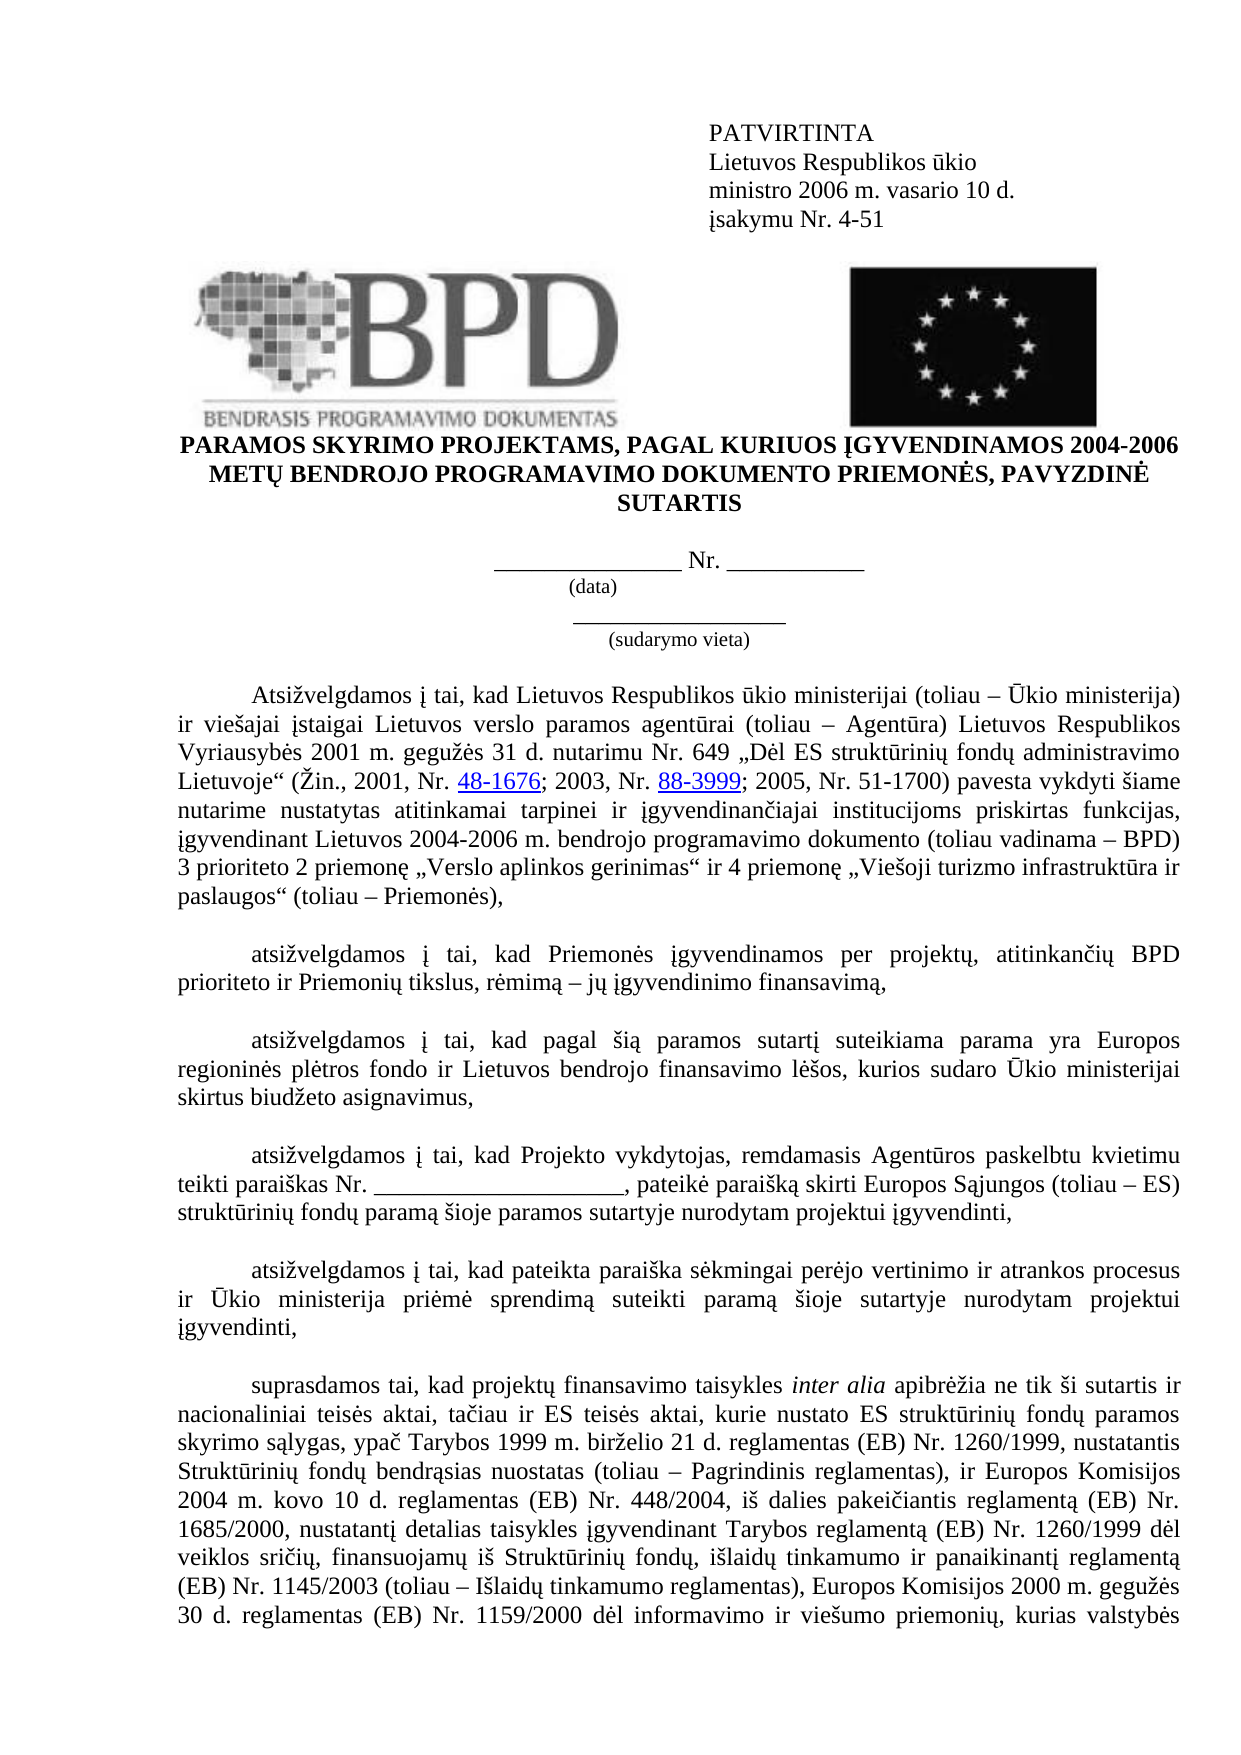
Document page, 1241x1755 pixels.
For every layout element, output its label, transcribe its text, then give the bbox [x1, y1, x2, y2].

text atsižvelgdamos į tai, kad pagal šią paramos sutartį suteikiama parama yra Europos regioninės plėtros fondo ir Lietuvos bendrojo finansavimo lėšos, kurios sudaro Ūkio ministerijai skirtus biudžeto asignavimus, [177, 1025, 1181, 1111]
text PARAMOS SKYRIMO PROJEKTAMS, PAGAL KURIUOS ĮGYVENDINAMOS 2004-2006 METŲ BENDROJO PROGRAMAVIMO DOKUMENTO PRIEMONĖS, PAVYZDINĖ SUTARTIS [177, 431, 1181, 517]
text Atsižvelgdamos į tai, kad Lietuvos Respublikos ūkio ministerijai (toliau – Ūkio ministerija) ir viešajai įstaigai Lietuvos verslo paramos agentūrai (toliau – Agentūra) Lietuvos Respublikos Vyriausybės 2001 m. gegužės 31 d. nutarimu Nr. 649 „Dėl ES struktūrinių fondų administravimo Lietuvoje“ (Žin., 2001, Nr. 48-1676; 2003, Nr. 88-3999; 2005, Nr. 51-1700) pavesta vykdyti šiame nutarime nustatytas atitinkamai tarpinei ir įgyvendinančiajai institucijoms priskirtas funkcijas, įgyvendinant Lietuvos 2004-2006 m. bendrojo programavimo dokumento (toliau vadinama – BPD) 3 prioriteto 2 priemonę „Verslo aplinkos gerinimas“ ir 4 priemonę „Viešoji turizmo infrastruktūra ir paslaugos“ (toliau – Priemonės), [177, 680, 1181, 910]
text (data) [177, 574, 1181, 598]
text ministro 2006 m. vasario 10 d. [177, 176, 1181, 204]
text įsakymu Nr. 4-51 [177, 204, 1181, 233]
text atsižvelgdamos į tai, kad Projekto vykdytojas, remdamasis Agentūros paskelbtu kvietimu teikti paraiškas Nr. ____________________, pateikė paraišką skirti Europos Sąjungos (toliau – ES) struktūrinių fondų paramą šioje paramos sutartyje nurodytam projektui įgyvendinti, [177, 1140, 1181, 1226]
text atsižvelgdamos į tai, kad pateikta paraiška sėkmingai perėjo vertinimo ir atrankos procesus ir Ūkio ministerija priėmė sprendimą suteikti paramą šioje sutartyje nurodytam projektui įgyvendinti, [177, 1255, 1181, 1341]
text _______________ Nr. ___________ [177, 546, 1181, 574]
text atsižvelgdamos į tai, kad Priemonės įgyvendinamos per projektų, atitinkančių BPD prioriteto ir Priemonių tikslus, rėmimą – jų įgyvendinimo finansavimą, [177, 939, 1181, 996]
text PATVIRTINTA [709, 118, 1181, 147]
text Lietuvos Respublikos ūkio [177, 147, 1181, 176]
text (sudarymo vieta) [177, 627, 1181, 651]
text _________________ [177, 598, 1181, 627]
text suprasdamos tai, kad projektų finansavimo taisykles inter alia apibrėžia ne tik ši sutartis ir nacionaliniai teisės aktai, tačiau ir ES teisės aktai, kurie nustato ES struktūrinių fondų paramos skyrimo sąlygas, ypač Tarybos 1999 m. birželio 21 d. reglamentas (EB) Nr. 1260/1999, nustatantis Struktūrinių fondų bendrąsias nuostatas (toliau – Pagrindinis reglamentas), ir Europos Komisijos 2004 m. kovo 10 d. reglamentas (EB) Nr. 448/2004, iš dalies pakeičiantis reglamentą (EB) Nr. 1685/2000, nustatantį detalias taisykles įgyvendinant Tarybos reglamentą (EB) Nr. 1260/1999 dėl veiklos sričių, finansuojamų iš Struktūrinių fondų, išlaidų tinkamumo ir panaikinantį reglamentą (EB) Nr. 1145/2003 (toliau – Išlaidų tinkamumo reglamentas), Europos Komisijos 2000 m. gegužės 30 d. reglamentas (EB) Nr. 1159/2000 dėl informavimo ir viešumo priemonių, kurias valstybės [177, 1370, 1181, 1629]
